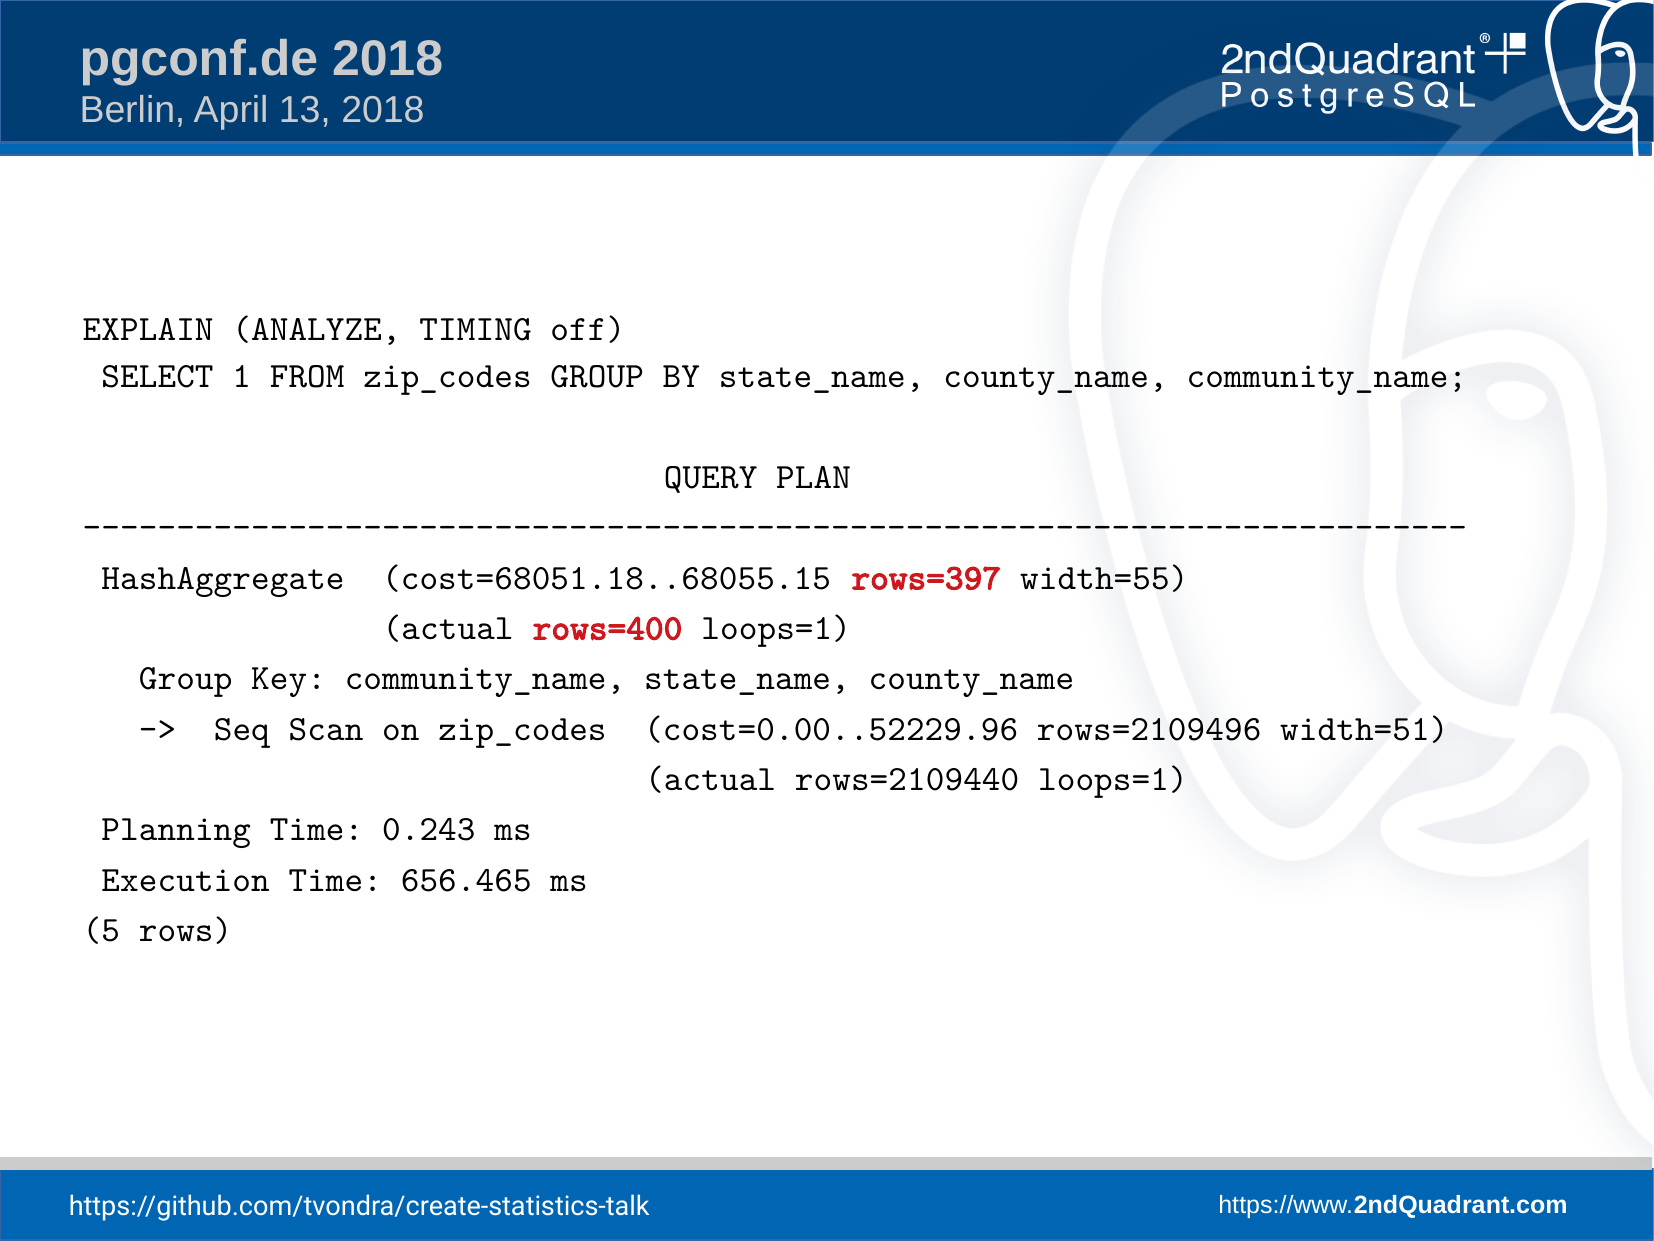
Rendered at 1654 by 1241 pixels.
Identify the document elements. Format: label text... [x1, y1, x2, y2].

picture [632, 0, 1654, 1241]
list EXPLAIN (ANALYZE, TIMING off) SELECT 1 FROM zip_codes GROUP BY state_name, county_name, community_name; QUERY PLAN -------------------------------------------------------------------------- HashAggregate (cost=68051.18..68055.15 rows=397 width=55) (actual rows=400 loops=1) Group Key: community_name, state_name, county_name -> Seq Scan on zip_codes (cost=0.00..52229.96 rows=2109496 width=51) (actual rows=2109440 loops=1) Planning Time: 0.243 ms Execution Time: 656.465 ms (5 rows) [82, 304, 1571, 1070]
